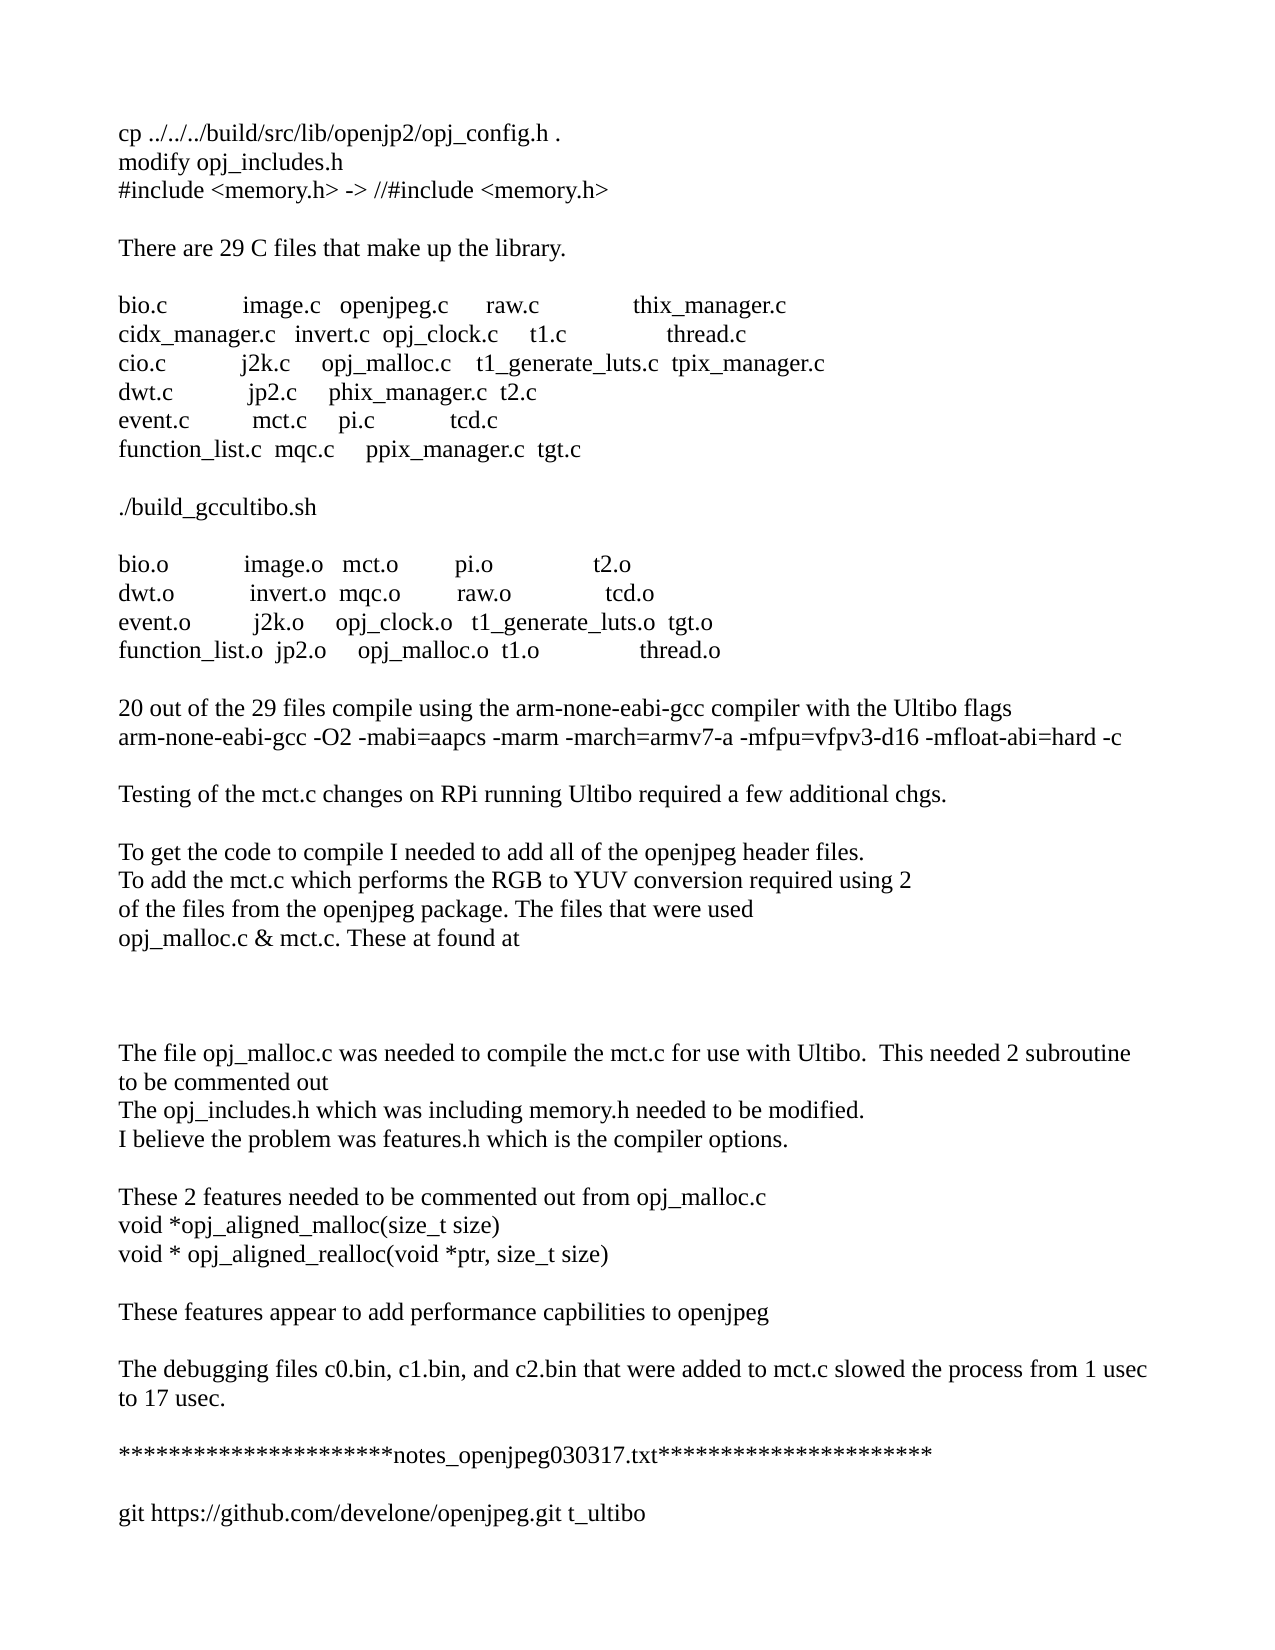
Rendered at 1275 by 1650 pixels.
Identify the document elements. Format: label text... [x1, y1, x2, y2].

text function_list.c mqc.c ppix_manager.c tgt.c [118, 434, 1157, 463]
text bio.o image.o mct.o pi.o t2.o [118, 549, 1157, 578]
text bio.c image.c openjpeg.c raw.c thix_manager.c [118, 291, 1157, 319]
text modify opj_includes.h [118, 147, 1157, 176]
text dwt.c jp2.c phix_manager.c t2.c [118, 377, 1157, 406]
text function_list.o jp2.o opj_malloc.o t1.o thread.o [118, 636, 1157, 664]
text #include <memory.h> -> //#include <memory.h> [118, 176, 1157, 204]
text cidx_manager.c invert.c opj_clock.c t1.c thread.c [118, 319, 1157, 348]
text event.c mct.c pi.c tcd.c [118, 406, 1157, 434]
text cp ../../../build/src/lib/openjp2/opj_config.h . [118, 118, 1157, 147]
text There are 29 C files that make up the library. [118, 233, 1157, 262]
text **********************notes_openjpeg030317.txt********************** [118, 1441, 1157, 1469]
text cio.c j2k.c opj_malloc.c t1_generate_luts.c tpix_manager.c [118, 348, 1157, 377]
text 20 out of the 29 files compile using the arm-none-eabi-gcc compiler with the Ultibo flags [118, 693, 1157, 722]
text dwt.o invert.o mqc.o raw.o tcd.o [118, 578, 1157, 607]
text Testing of the mct.c changes on RPi running Ultibo required a few additional chgs. [118, 779, 1157, 808]
text The opj_includes.h which was including memory.h needed to be modified. I believe the problem was features.h which is the compiler options. These 2 features needed to be commented out from opj_malloc.c void *opj_aligned_malloc(size_t size) void * opj_aligned_realloc(void *ptr, size_t size) These features appear to add performance capbilities to openjpeg [118, 1096, 1157, 1326]
text To get the code to compile I needed to add all of the openjpeg header files. To add the mct.c which performs the RGB to YUV conversion required using 2 of the files from the openjpeg package. The files that were used opj_malloc.c & mct.c. These at found at [118, 837, 1157, 952]
text ./build_gccultibo.sh [118, 492, 1157, 521]
text git https://github.com/develone/openjpeg.git t_ultibo [118, 1498, 1157, 1527]
text event.o j2k.o opj_clock.o t1_generate_luts.o tgt.o [118, 607, 1157, 636]
text The file opj_malloc.c was needed to compile the mct.c for use with Ultibo. This needed 2 subroutine to be commented out [118, 1038, 1157, 1096]
text arm-none-eabi-gcc -O2 -mabi=aapcs -marm -march=armv7-a -mfpu=vfpv3-d16 -mfloat-abi=hard -c [118, 722, 1157, 751]
text The debugging files c0.bin, c1.bin, and c2.bin that were added to mct.c slowed the process from 1 usec to 17 usec. [118, 1354, 1157, 1412]
